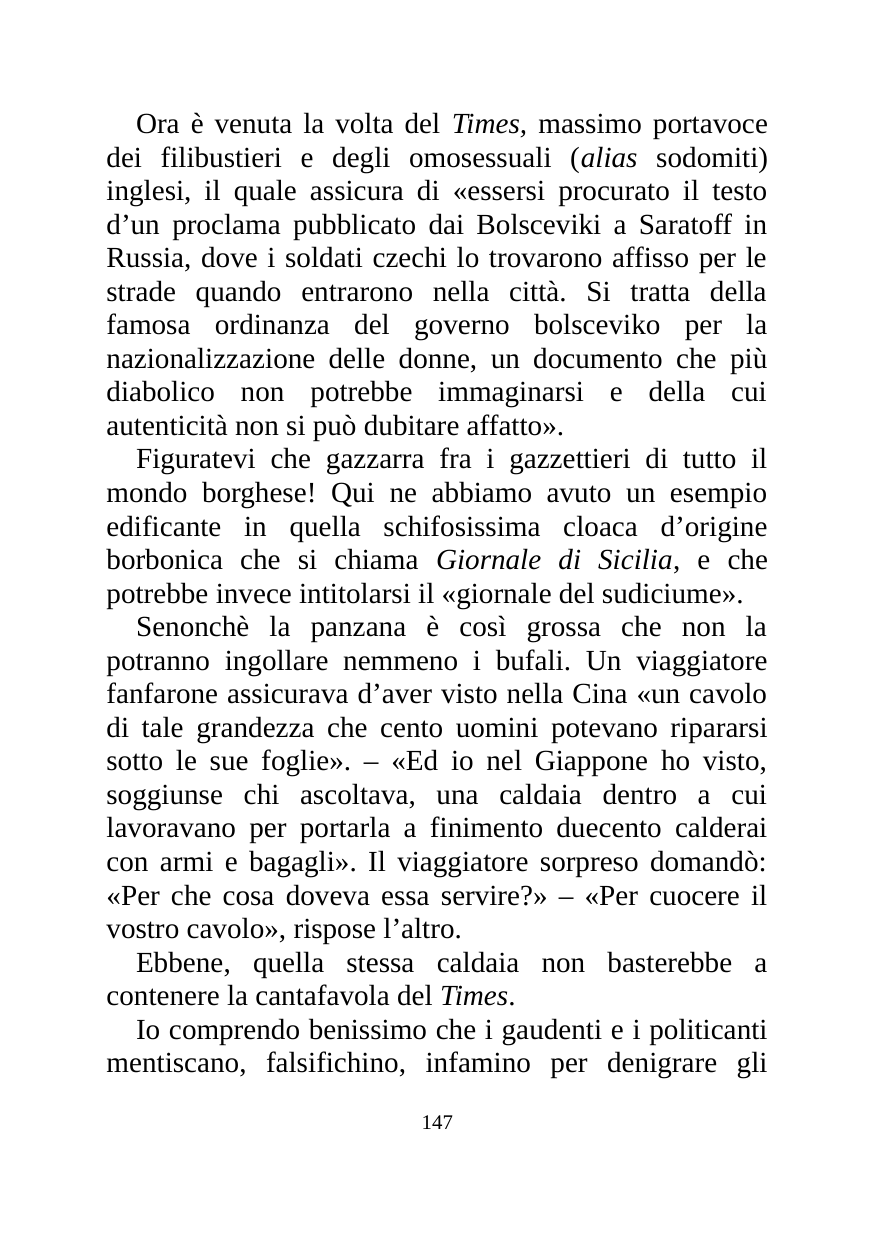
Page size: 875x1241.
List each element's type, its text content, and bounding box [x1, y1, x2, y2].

text Io comprendo benissimo che i gaudenti e i politicanti mentiscano, falsifichino, infamino per denigrare gli [106, 1012, 768, 1079]
text Ebbene, quella stessa caldaia non basterebbe a contenere la cantafavola del Times. [106, 945, 768, 1012]
text Senonchè la panzana è così grossa che non la potranno ingollare nemmeno i bufali. Un viaggiatore fanfarone assicurava d’aver visto nella Cina «un cavolo di tale grandezza che cento uomini potevano ripararsi sotto le sue foglie». – «Ed io nel Giappone ho visto, soggiunse chi ascoltava, una caldaia dentro a cui lavoravano per portarla a finimento duecento calderai con armi e bagagli». Il viaggiatore sorpreso domandò: «Per che cosa doveva essa servire?» – «Per cuocere il vostro cavolo», rispose l’altro. [106, 609, 768, 945]
text Figuratevi che gazzarra fra i gazzettieri di tutto il mondo borghese! Qui ne abbiamo avuto un esempio edificante in quella schifosissima cloaca d’origine borbonica che si chiama Giornale di Sicilia, e che potrebbe invece intitolarsi il «giornale del sudiciume». [106, 442, 768, 609]
text Ora è venuta la volta del Times, massimo portavoce dei filibustieri e degli omosessuali (alias sodomiti) inglesi, il quale assicura di «essersi procurato il testo d’un proclama pubblicato dai Bolsceviki a Saratoff in Russia, dove i soldati czechi lo trovarono affisso per le strade quando entrarono nella città. Si tratta della famosa ordinanza del governo bolsceviko per la nazionalizzazione delle donne, un documento che più diabolico non potrebbe immaginarsi e della cui autenticità non si può dubitare affatto». [106, 106, 768, 442]
